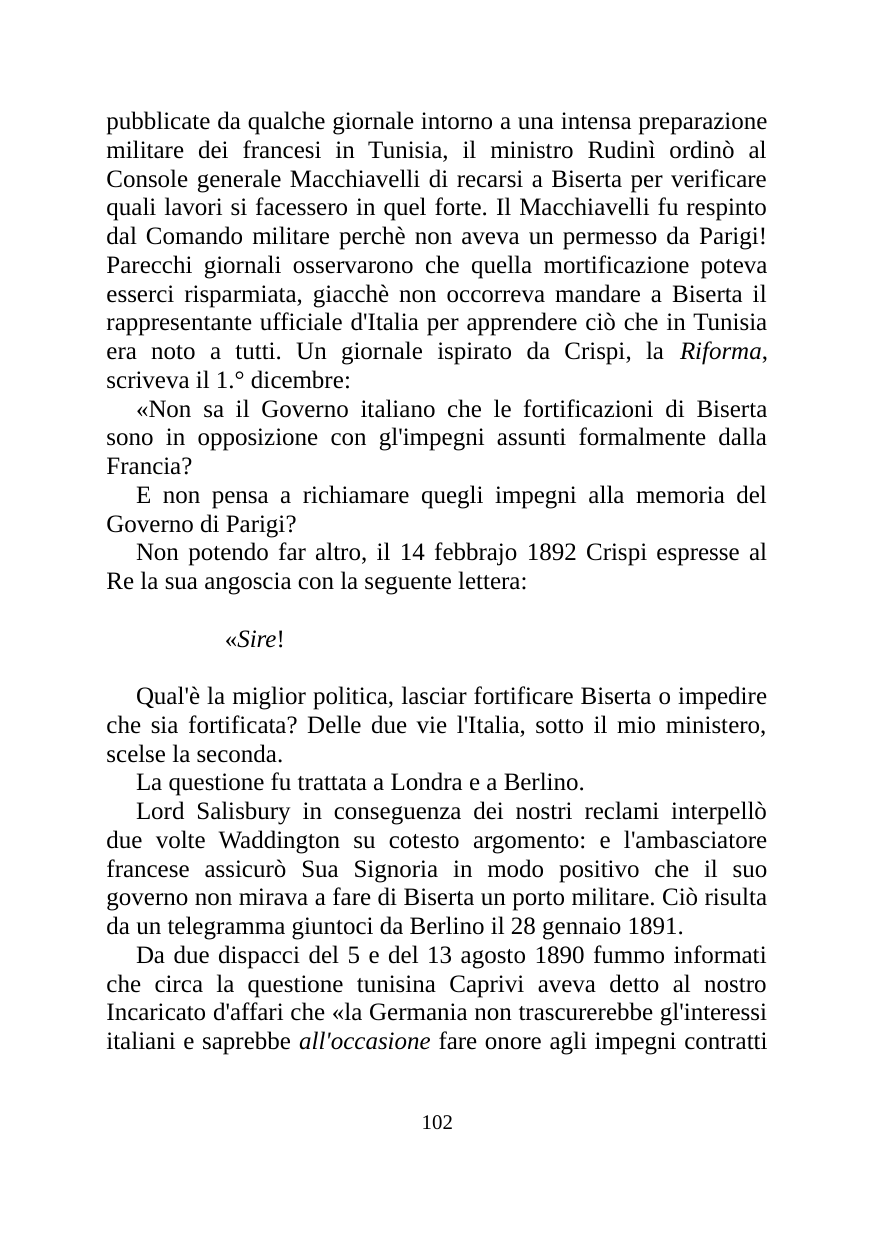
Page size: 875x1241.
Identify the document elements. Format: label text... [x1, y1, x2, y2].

text «Non sa il Governo italiano che le fortificazioni di Biserta sono in opposizione con gl'impegni assunti formalmente dalla Francia? [106, 394, 768, 480]
text pubblicate da qualche giornale intorno a una intensa preparazione militare dei francesi in Tunisia, il ministro Rudinì ordinò al Console generale Macchiavelli di recarsi a Biserta per verificare quali lavori si facessero in quel forte. Il Macchiavelli fu respinto dal Comando militare perchè non aveva un permesso da Parigi! Parecchi giornali osservarono che quella mortificazione poteva esserci risparmiata, giacchè non occorreva mandare a Biserta il rappresentante ufficiale d'Italia per apprendere ciò che in Tunisia era noto a tutti. Un giornale ispirato da Crispi, la Riforma, scriveva il 1.° dicembre: [106, 106, 768, 394]
text «Sire! [195, 624, 768, 652]
text E non pensa a richiamare quegli impegni alla memoria del Governo di Parigi? [106, 480, 768, 537]
text Da due dispacci del 5 e del 13 agosto 1890 fummo informati che circa la questione tunisina Caprivi aveva detto al nostro Incaricato d'affari che «la Germania non trascurerebbe gl'interessi italiani e saprebbe all'occasione fare onore agli impegni contratti [106, 940, 768, 1055]
text Qual'è la miglior politica, lasciar fortificare Biserta o impedire che sia fortificata? Delle due vie l'Italia, sotto il mio ministero, scelse la seconda. [106, 681, 768, 767]
text Lord Salisbury in conseguenza dei nostri reclami interpellò due volte Waddington su cotesto argomento: e l'ambasciatore francese assicurò Sua Signoria in modo positivo che il suo governo non mirava a fare di Biserta un porto militare. Ciò risulta da un telegramma giuntoci da Berlino il 28 gennaio 1891. [106, 796, 768, 940]
text Non potendo far altro, il 14 febbrajo 1892 Crispi espresse al Re la sua angoscia con la seguente lettera: [106, 537, 768, 595]
text La questione fu trattata a Londra e a Berlino. [106, 767, 768, 796]
